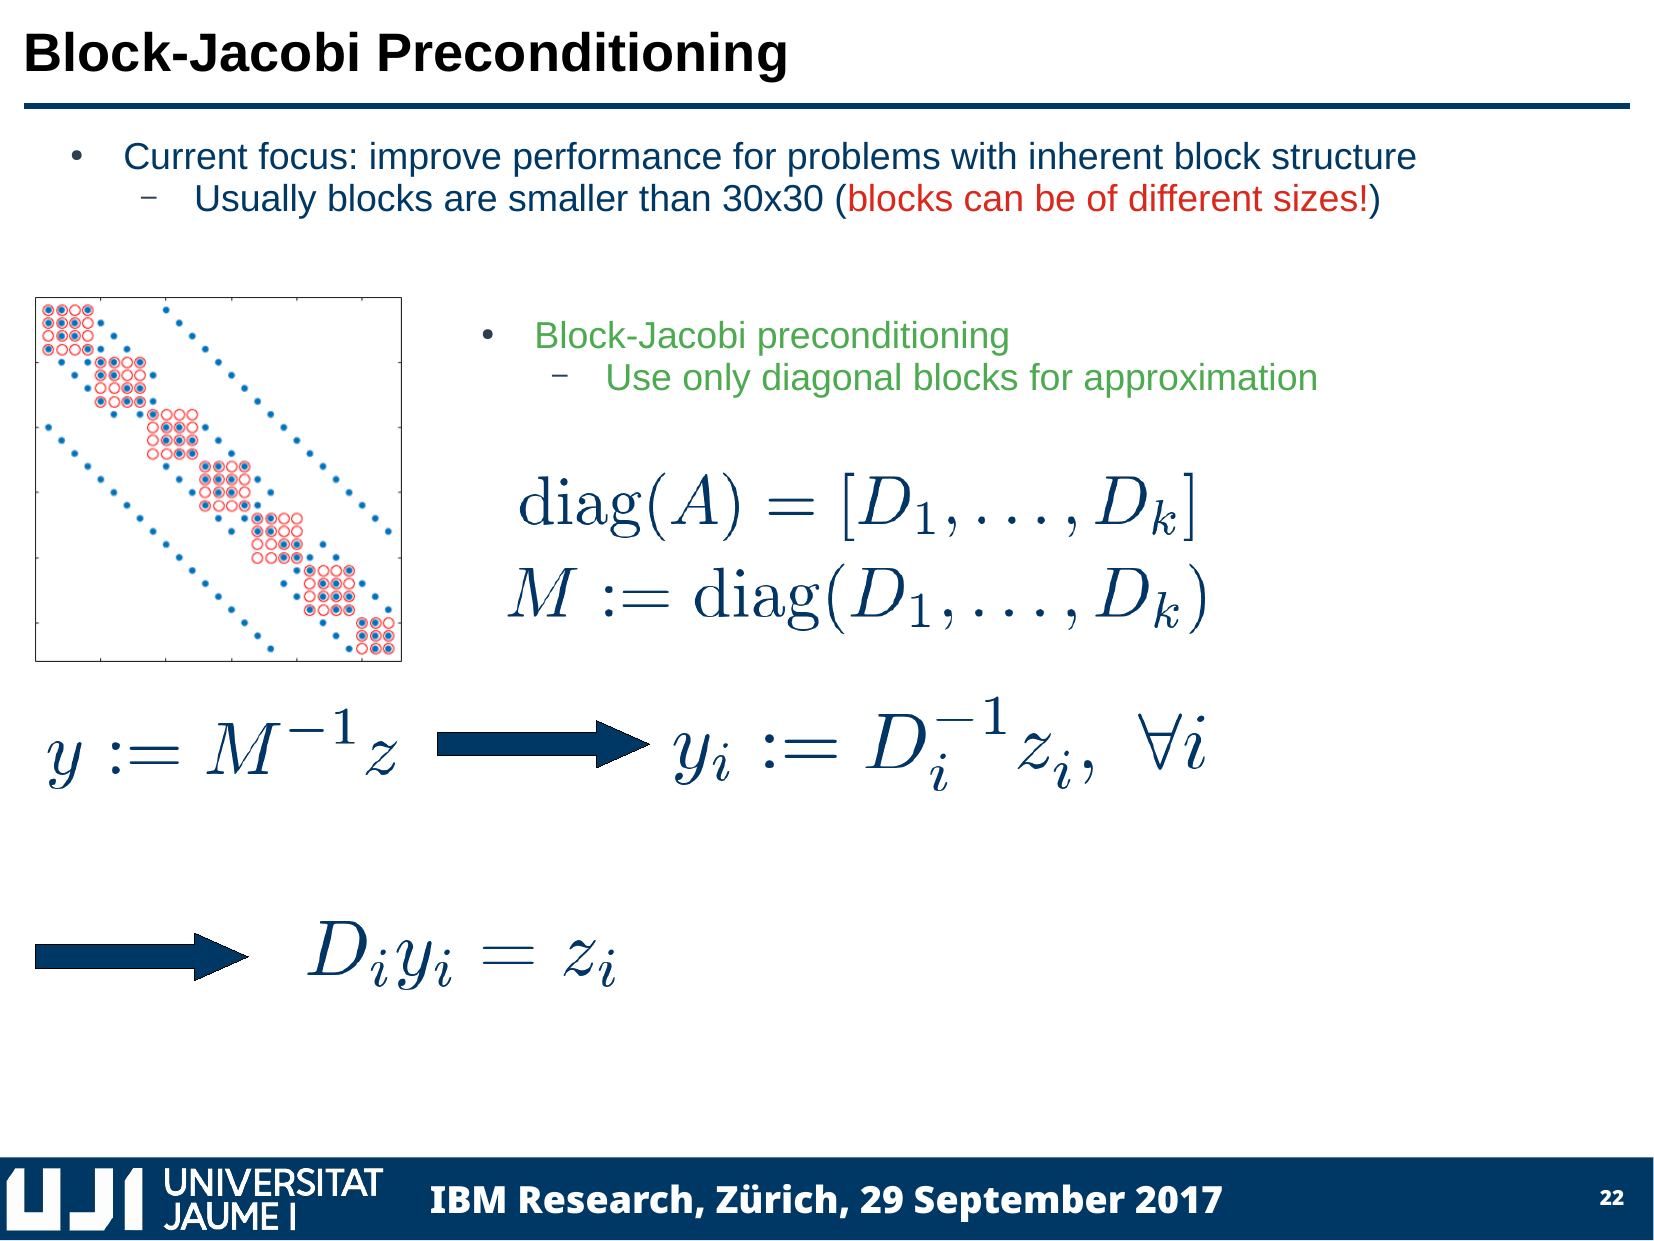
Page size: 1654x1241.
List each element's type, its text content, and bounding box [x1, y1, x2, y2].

picture [507, 563, 1205, 634]
picture [673, 696, 1205, 791]
picture [519, 472, 1193, 541]
text_box Block-Jacobi preconditioning Use only diagonal blocks for approximation [448, 307, 1424, 414]
picture [35, 297, 402, 662]
text_box [35, 933, 249, 981]
picture [307, 921, 615, 990]
text_box Current focus: improve performance for problems with inherent block structure Usually blocks are smaller than 30x30 (blocks can be of different sizes!) [37, 128, 1583, 260]
picture [0, 1158, 390, 1241]
picture [47, 708, 397, 789]
title Block-Jacobi Preconditioning [23, 0, 1630, 107]
text_box [437, 720, 650, 768]
